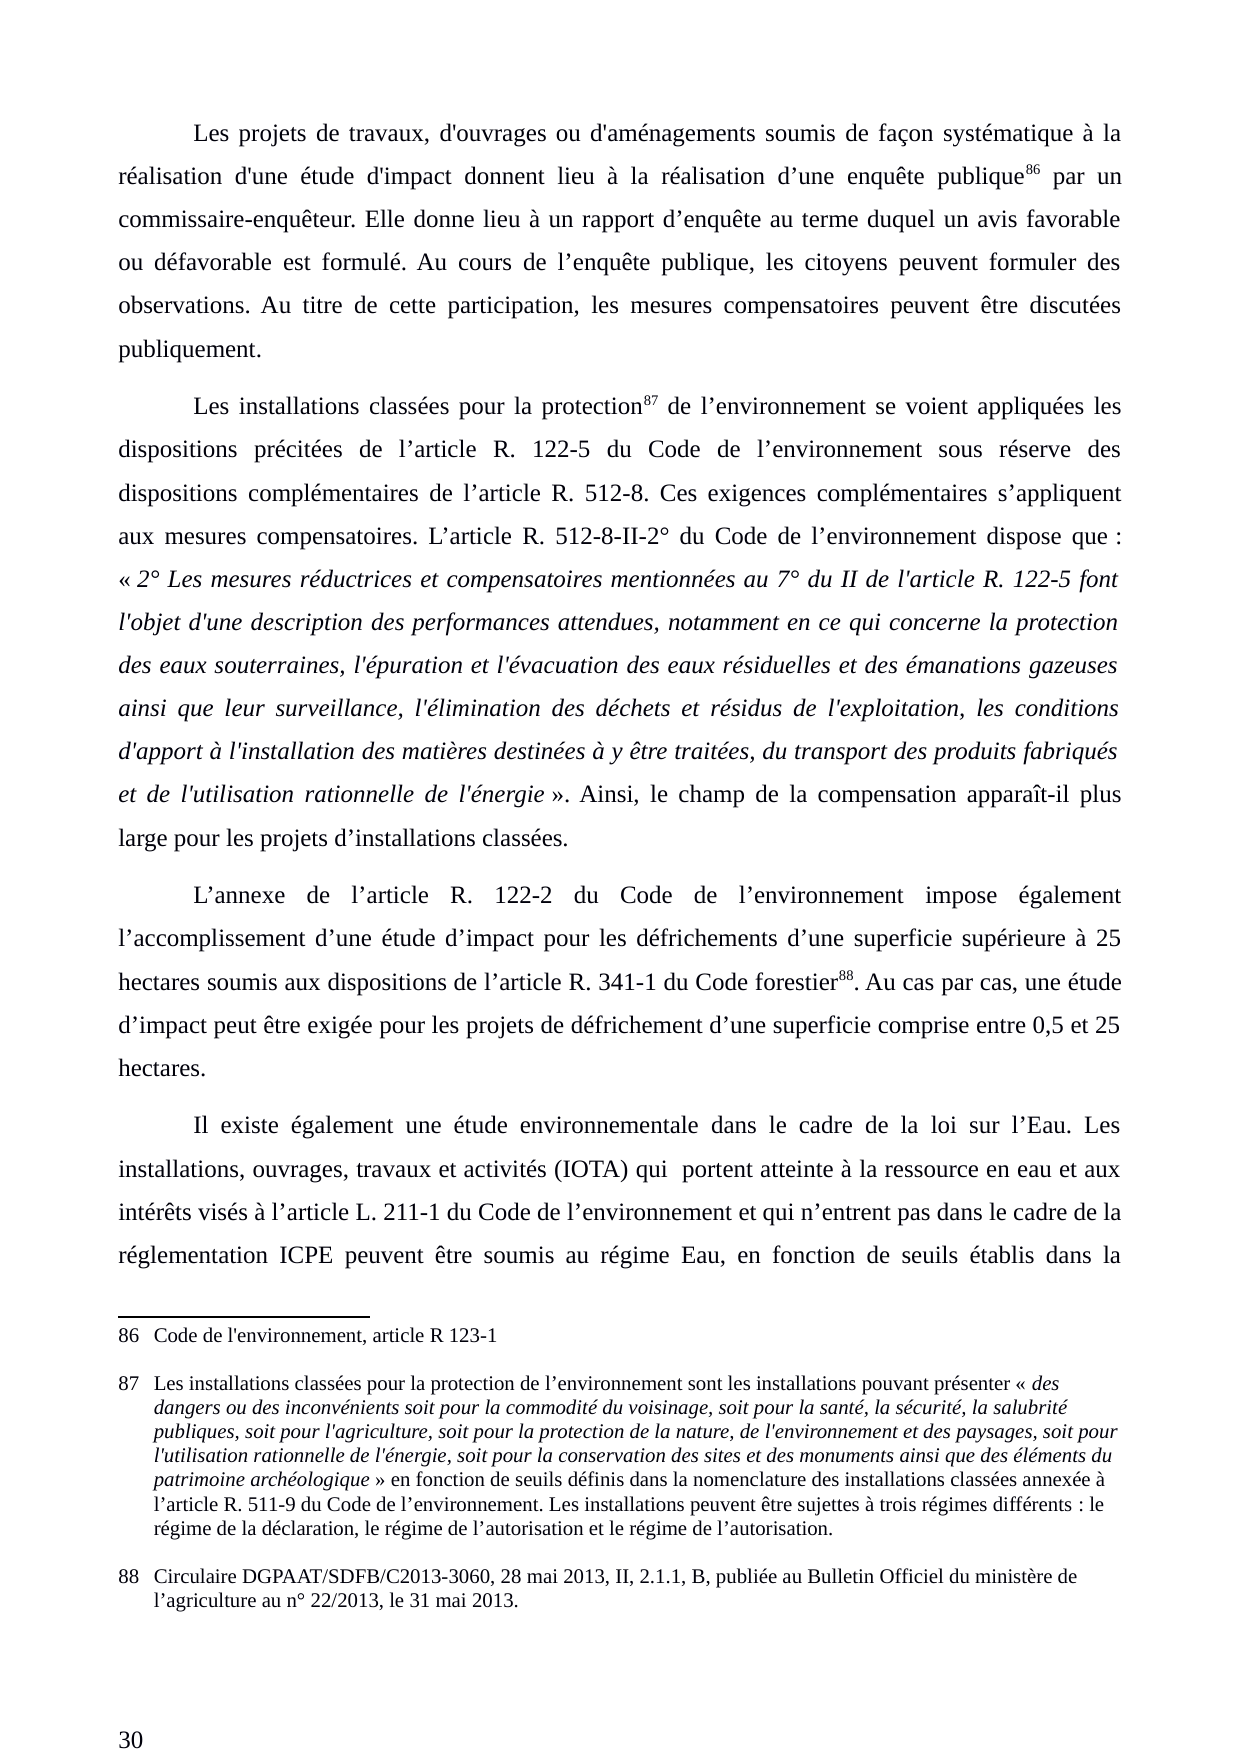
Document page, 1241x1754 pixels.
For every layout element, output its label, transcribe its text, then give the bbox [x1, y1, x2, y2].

text Les installations classées pour la protection de l’environnement se voient appliquées les dispositions précitées de l’article R. 122-5 du Code de l’environnement sous réserve des dispositions complémentaires de l’article R. 512-8. Ces exigences complémentaires s’appliquent aux mesures compensatoires. L’article R. 512-8-II-2° du Code de l’environnement dispose que : « 2° Les mesures réductrices et compensatoires mentionnées au 7° du II de l'article R. 122-5 font l'objet d'une description des performances attendues, notamment en ce qui concerne la protection des eaux souterraines, l'épuration et l'évacuation des eaux résiduelles et des émanations gazeuses ainsi que leur surveillance, l'élimination des déchets et résidus de l'exploitation, les conditions d'apport à l'installation des matières destinées à y être traitées, du transport des produits fabriqués et de l'utilisation rationnelle de l'énergie ». Ainsi, le champ de la compensation apparaît-il plus large pour les projets d’installations classées. [118, 391, 1122, 851]
text Circulaire DGPAAT/SDFB/C2013-3060, 28 mai 2013, II, 2.1.1, B, publiée au Bulletin Officiel du ministère de l’agriculture au n° 22/2013, le 31 mai 2013. [118, 1564, 1122, 1612]
text Il existe également une étude environnementale dans le cadre de la loi sur l’Eau. Les installations, ouvrages, travaux et activités (IOTA) qui portent atteinte à la ressource en eau et aux intérêts visés à l’article L. 211-1 du Code de l’environnement et qui n’entrent pas dans le cadre de la réglementation ICPE peuvent être soumis au régime Eau, en fonction de seuils établis dans la [118, 1111, 1122, 1269]
text L’annexe de l’article R. 122-2 du Code de l’environnement impose également l’accomplissement d’une étude d’impact pour les défrichements d’une superficie supérieure à 25 hectares soumis aux dispositions de l’article R. 341-1 du Code forestier. Au cas par cas, une étude d’impact peut être exigée pour les projets de défrichement d’une superficie comprise entre 0,5 et 25 hectares. [118, 880, 1122, 1082]
text Code de l'environnement, article R 123-1 [118, 1323, 1122, 1347]
text Les projets de travaux, d'ouvrages ou d'aménagements soumis de façon systématique à la réalisation d'une étude d'impact donnent lieu à la réalisation d’une enquête publique par un commissaire-enquêteur. Elle donne lieu à un rapport d’enquête au terme duquel un avis favorable ou défavorable est formulé. Au cours de l’enquête publique, les citoyens peuvent formuler des observations. Au titre de cette participation, les mesures compensatoires peuvent être discutées publiquement. [118, 118, 1122, 362]
text Les installations classées pour la protection de l’environnement sont les installations pouvant présenter « des dangers ou des inconvénients soit pour la commodité du voisinage, soit pour la santé, la sécurité, la salubrité publiques, soit pour l'agriculture, soit pour la protection de la nature, de l'environnement et des paysages, soit pour l'utilisation rationnelle de l'énergie, soit pour la conservation des sites et des monuments ainsi que des éléments du patrimoine archéologique » en fonction de seuils définis dans la nomenclature des installations classées annexée à l’article R. 511-9 du Code de l’environnement. Les installations peuvent être sujettes à trois régimes différents : le régime de la déclaration, le régime de l’autorisation et le régime de l’autorisation. [118, 1371, 1122, 1539]
